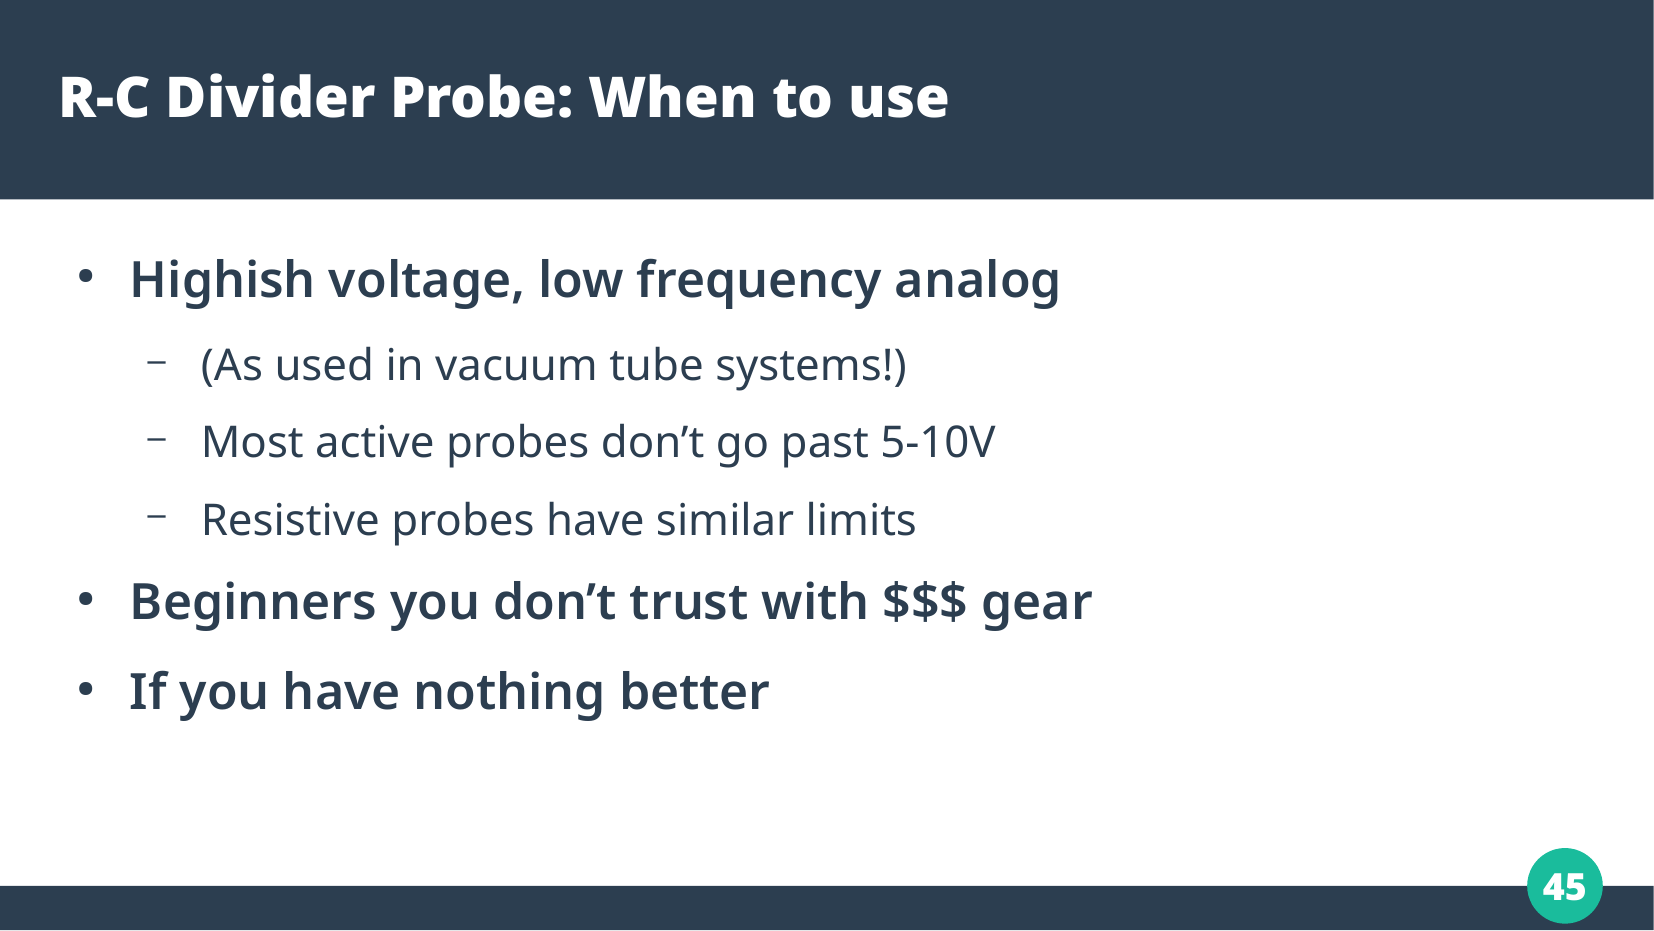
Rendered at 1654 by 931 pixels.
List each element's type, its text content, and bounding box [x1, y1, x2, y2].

list Highish voltage, low frequency analog (As used in vacuum tube systems!) Most active probes don’t go past 5-10V Resistive probes have similar limits Beginners you don’t trust with $$$ gear If you have nothing better [59, 243, 1595, 864]
title R-C Divider Probe: When to use [59, 37, 1595, 155]
